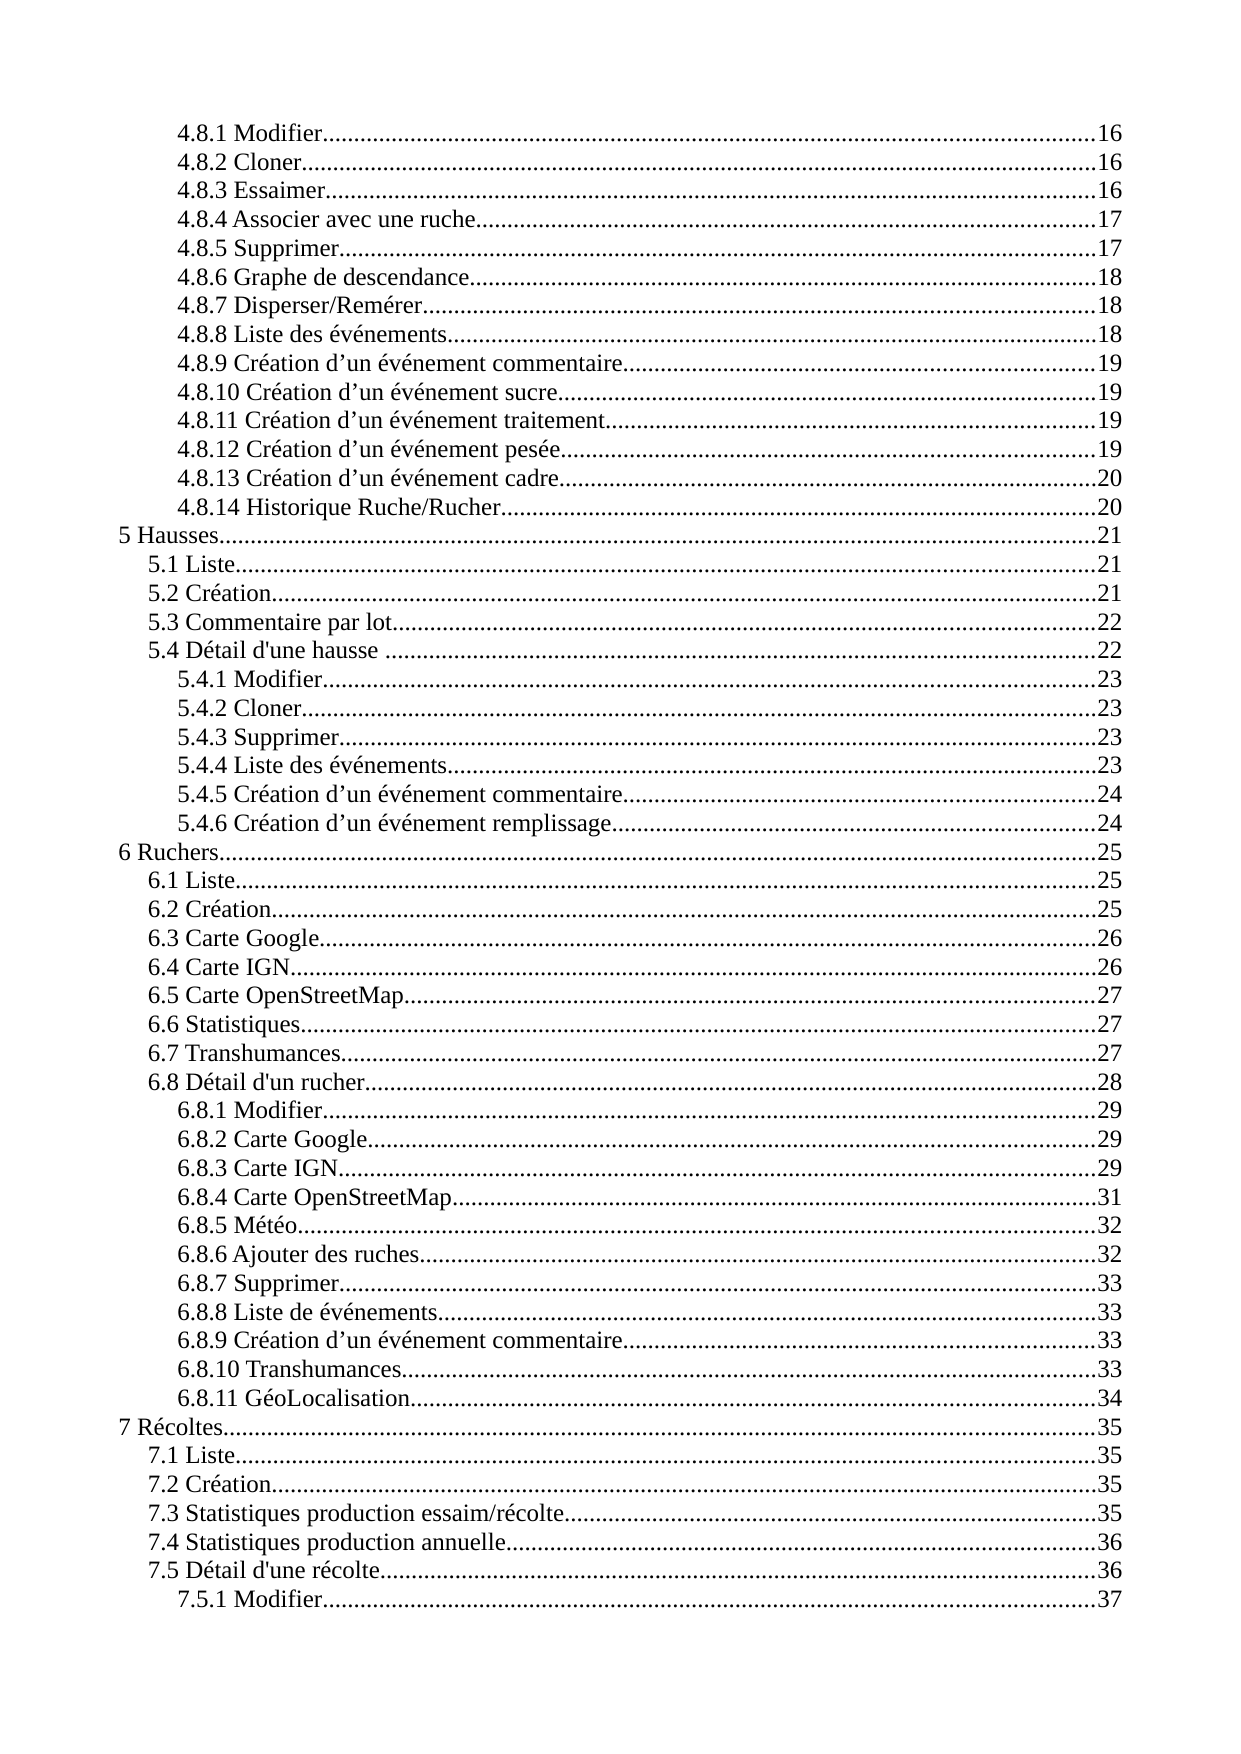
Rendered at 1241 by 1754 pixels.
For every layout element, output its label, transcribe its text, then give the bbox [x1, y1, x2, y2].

text 6.8.10 Transhumances 33 [177, 1354, 1122, 1383]
text 6.8 Détail d'un rucher 28 [148, 1067, 1122, 1096]
text 7.5.1 Modifier 37 [177, 1584, 1122, 1613]
text 6.8.9 Création d’un événement commentaire 33 [177, 1326, 1122, 1354]
text 6.2 Création 25 [148, 894, 1122, 923]
text 6.8.5 Météo 32 [177, 1211, 1122, 1239]
text 6.7 Transhumances 27 [148, 1038, 1122, 1067]
text 4.8.14 Historique Ruche/Rucher 20 [177, 492, 1122, 521]
text 6.8.6 Ajouter des ruches 32 [177, 1239, 1122, 1268]
text 5.4.4 Liste des événements 23 [177, 751, 1122, 779]
text 6.6 Statistiques 27 [148, 1009, 1122, 1038]
text 5.4.6 Création d’un événement remplissage 24 [177, 808, 1122, 837]
text 4.8.11 Création d’un événement traitement 19 [177, 406, 1122, 434]
text 7.4 Statistiques production annuelle 36 [148, 1527, 1122, 1556]
text 6.8.11 GéoLocalisation 34 [177, 1383, 1122, 1412]
text 5.4.1 Modifier 23 [177, 664, 1122, 693]
text 5.4 Détail d'une hausse 22 [148, 636, 1122, 664]
text 6.4 Carte IGN 26 [148, 952, 1122, 981]
text 6 Ruchers 25 [118, 837, 1122, 866]
text 4.8.2 Cloner 16 [177, 147, 1122, 176]
text 4.8.1 Modifier 16 [177, 118, 1122, 147]
text 4.8.6 Graphe de descendance 18 [177, 262, 1122, 291]
text 5.1 Liste 21 [148, 549, 1122, 578]
text 4.8.8 Liste des événements 18 [177, 319, 1122, 348]
text 5.4.3 Supprimer 23 [177, 722, 1122, 751]
text 7.3 Statistiques production essaim/récolte 35 [148, 1498, 1122, 1527]
text 6.8.2 Carte Google 29 [177, 1124, 1122, 1153]
text 7.5 Détail d'une récolte 36 [148, 1556, 1122, 1584]
text 5 Hausses 21 [118, 521, 1122, 549]
text 6.8.4 Carte OpenStreetMap 31 [177, 1182, 1122, 1211]
text 6.8.3 Carte IGN 29 [177, 1153, 1122, 1182]
text 6.8.8 Liste de événements 33 [177, 1297, 1122, 1326]
text 6.5 Carte OpenStreetMap 27 [148, 981, 1122, 1009]
text 6.3 Carte Google 26 [148, 923, 1122, 952]
text 4.8.12 Création d’un événement pesée 19 [177, 434, 1122, 463]
text 4.8.9 Création d’un événement commentaire 19 [177, 348, 1122, 377]
text 5.2 Création 21 [148, 578, 1122, 607]
text 7 Récoltes 35 [118, 1412, 1122, 1441]
text 6.1 Liste 25 [148, 866, 1122, 894]
text 4.8.4 Associer avec une ruche 17 [177, 204, 1122, 233]
text 7.2 Création 35 [148, 1469, 1122, 1498]
text 7.1 Liste 35 [148, 1441, 1122, 1469]
text 4.8.13 Création d’un événement cadre 20 [177, 463, 1122, 492]
text 4.8.3 Essaimer 16 [177, 176, 1122, 204]
text 5.4.2 Cloner 23 [177, 693, 1122, 722]
text 6.8.1 Modifier 29 [177, 1096, 1122, 1124]
text 4.8.10 Création d’un événement sucre 19 [177, 377, 1122, 406]
text 4.8.5 Supprimer 17 [177, 233, 1122, 262]
text 6.8.7 Supprimer 33 [177, 1268, 1122, 1297]
text 4.8.7 Disperser/Remérer 18 [177, 291, 1122, 319]
text 5.3 Commentaire par lot 22 [148, 607, 1122, 636]
text 5.4.5 Création d’un événement commentaire 24 [177, 779, 1122, 808]
